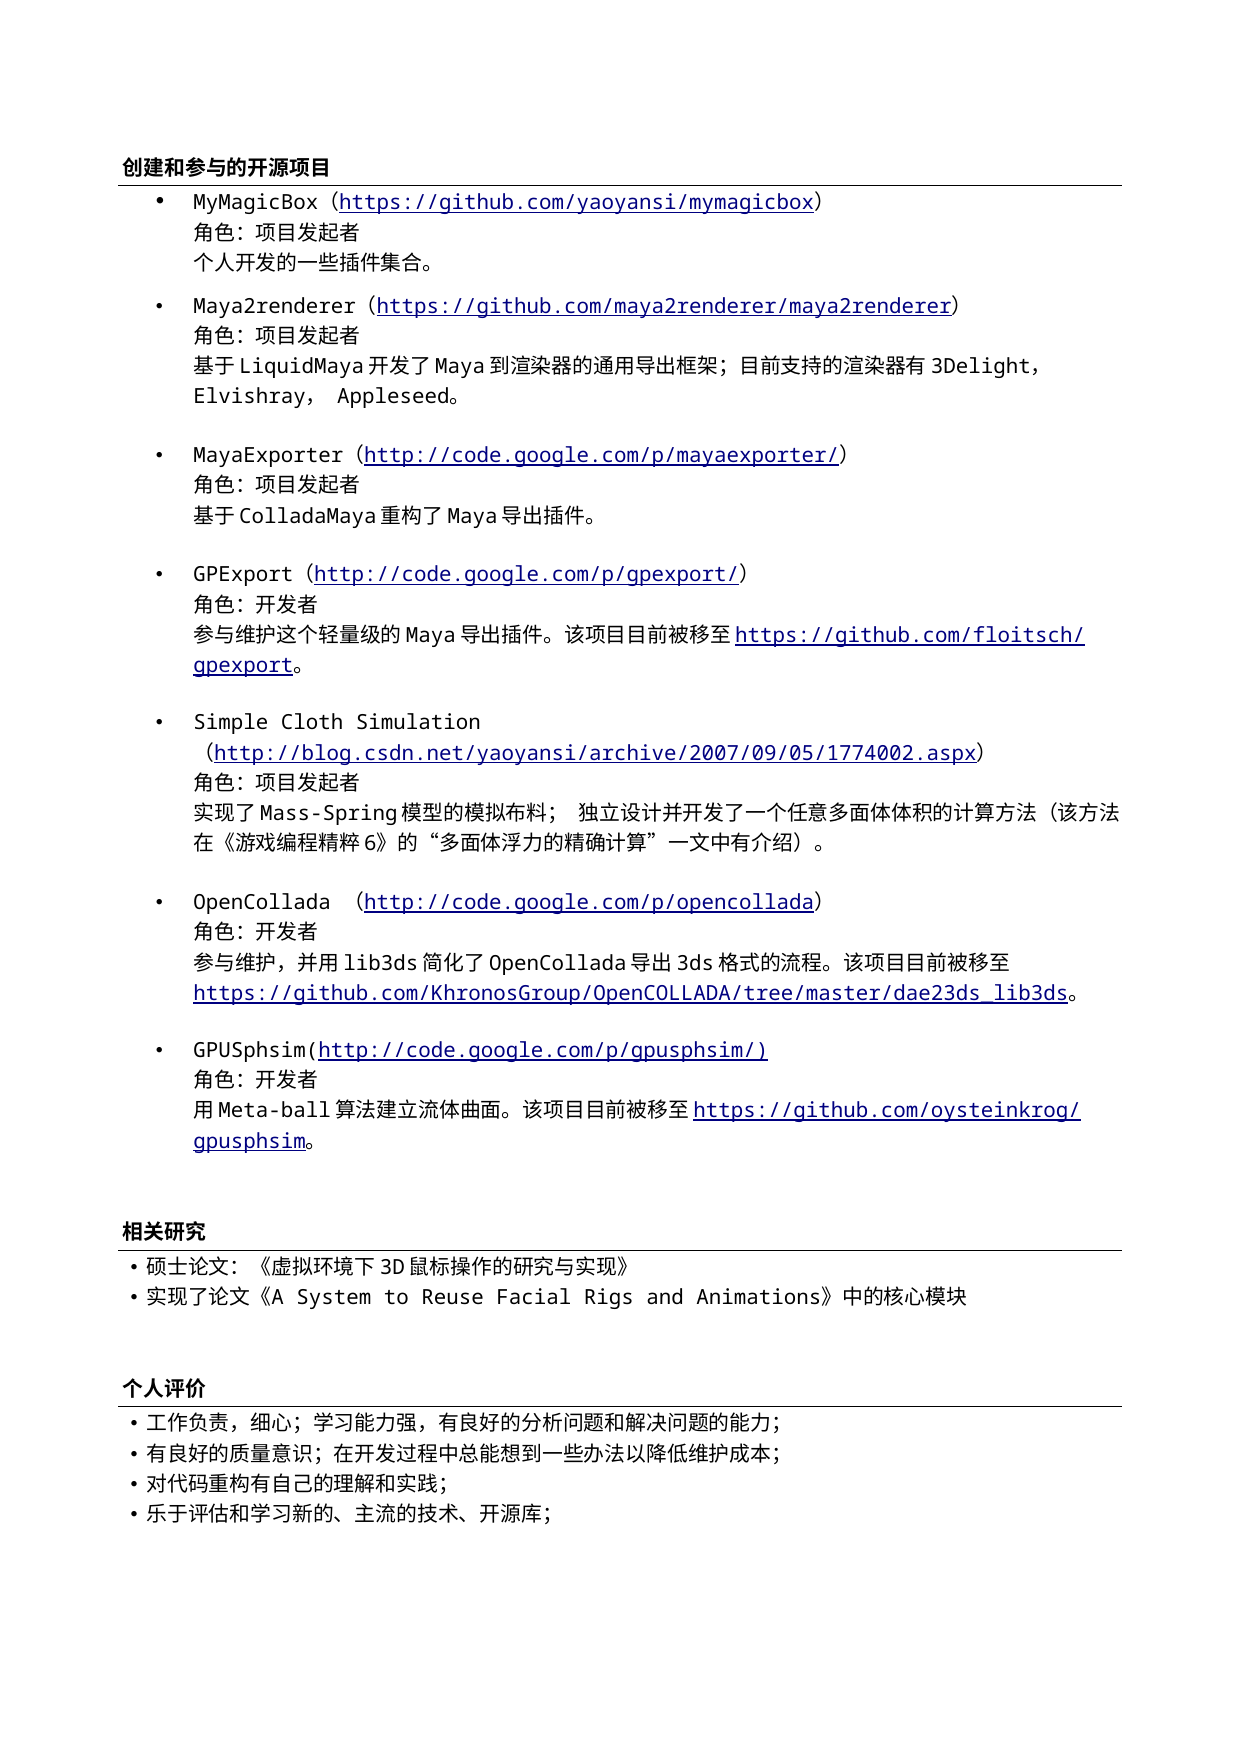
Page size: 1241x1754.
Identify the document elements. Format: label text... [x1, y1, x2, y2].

list 角色：开发者 [156, 588, 1122, 618]
list 工作负责，细心；学习能力强，有良好的分析问题和解决问题的能力； [130, 1407, 1122, 1437]
text 创建和参与的开源项目 [118, 147, 1122, 185]
list 硕士论文：《虚拟环境下3D鼠标操作的研究与实现》 [130, 1251, 1122, 1280]
list GPExport（http://code.google.com/p/gpexport/） [156, 558, 1122, 588]
text 个人评价 [118, 1368, 1122, 1406]
list 有良好的质量意识；在开发过程中总能想到一些办法以降低维护成本； [130, 1437, 1122, 1467]
list 参与维护这个轻量级的Maya导出插件。该项目目前被移至https://github.com/floitsch/gpexport。 [156, 618, 1122, 679]
list 基于LiquidMaya开发了Maya到渲染器的通用导出框架；目前支持的渲染器有3Delight， Elvishray， Appleseed。 [156, 349, 1122, 410]
list 角色：项目发起者 [156, 469, 1122, 499]
list 基于ColladaMaya重构了Maya导出插件。 [156, 499, 1122, 529]
list 实现了论文《A System to Reuse Facial Rigs and Animations》中的核心模块 [130, 1280, 1122, 1311]
list MayaExporter（http://code.google.com/p/mayaexporter/） [156, 438, 1122, 469]
text 相关研究 [118, 1211, 1122, 1250]
list 角色：项目发起者 [156, 319, 1122, 349]
list 用Meta-ball算法建立流体曲面。该项目目前被移至https://github.com/oysteinkrog/gpusphsim。 [156, 1093, 1122, 1154]
list Simple Cloth Simulation [156, 707, 1122, 736]
list 角色：开发者 [156, 1063, 1122, 1093]
list MyMagicBox（https://github.com/yaoyansi/mymagicbox） 角色：项目发起者 个人开发的一些插件集合。 [156, 186, 1122, 276]
list GPUSphsim(http://code.google.com/p/gpusphsim/) [156, 1035, 1122, 1063]
list OpenCollada （http://code.google.com/p/opencollada） [156, 885, 1122, 916]
list （http://blog.csdn.net/yaoyansi/archive/2007/09/05/1774002.aspx） [156, 736, 1122, 766]
list 角色：开发者 [156, 916, 1122, 946]
list 实现了Mass-Spring模型的模拟布料； 独立设计并开发了一个任意多面体体积的计算方法（该方法在《游戏编程精粹6》的“多面体浮力的精确计算”一文中有介绍）。 [156, 796, 1122, 857]
list 对代码重构有自己的理解和实践； [130, 1467, 1122, 1497]
list 乐于评估和学习新的、主流的技术、开源库； [130, 1497, 1122, 1527]
list Maya2renderer（https://github.com/maya2renderer/maya2renderer） [156, 289, 1122, 319]
list 角色：项目发起者 [156, 766, 1122, 796]
list 参与维护，并用lib3ds简化了OpenCollada导出3ds格式的流程。该项目目前被移至https://github.com/KhronosGroup/OpenCOLLADA/tree/master/dae23ds_lib3ds。 [156, 946, 1122, 1006]
